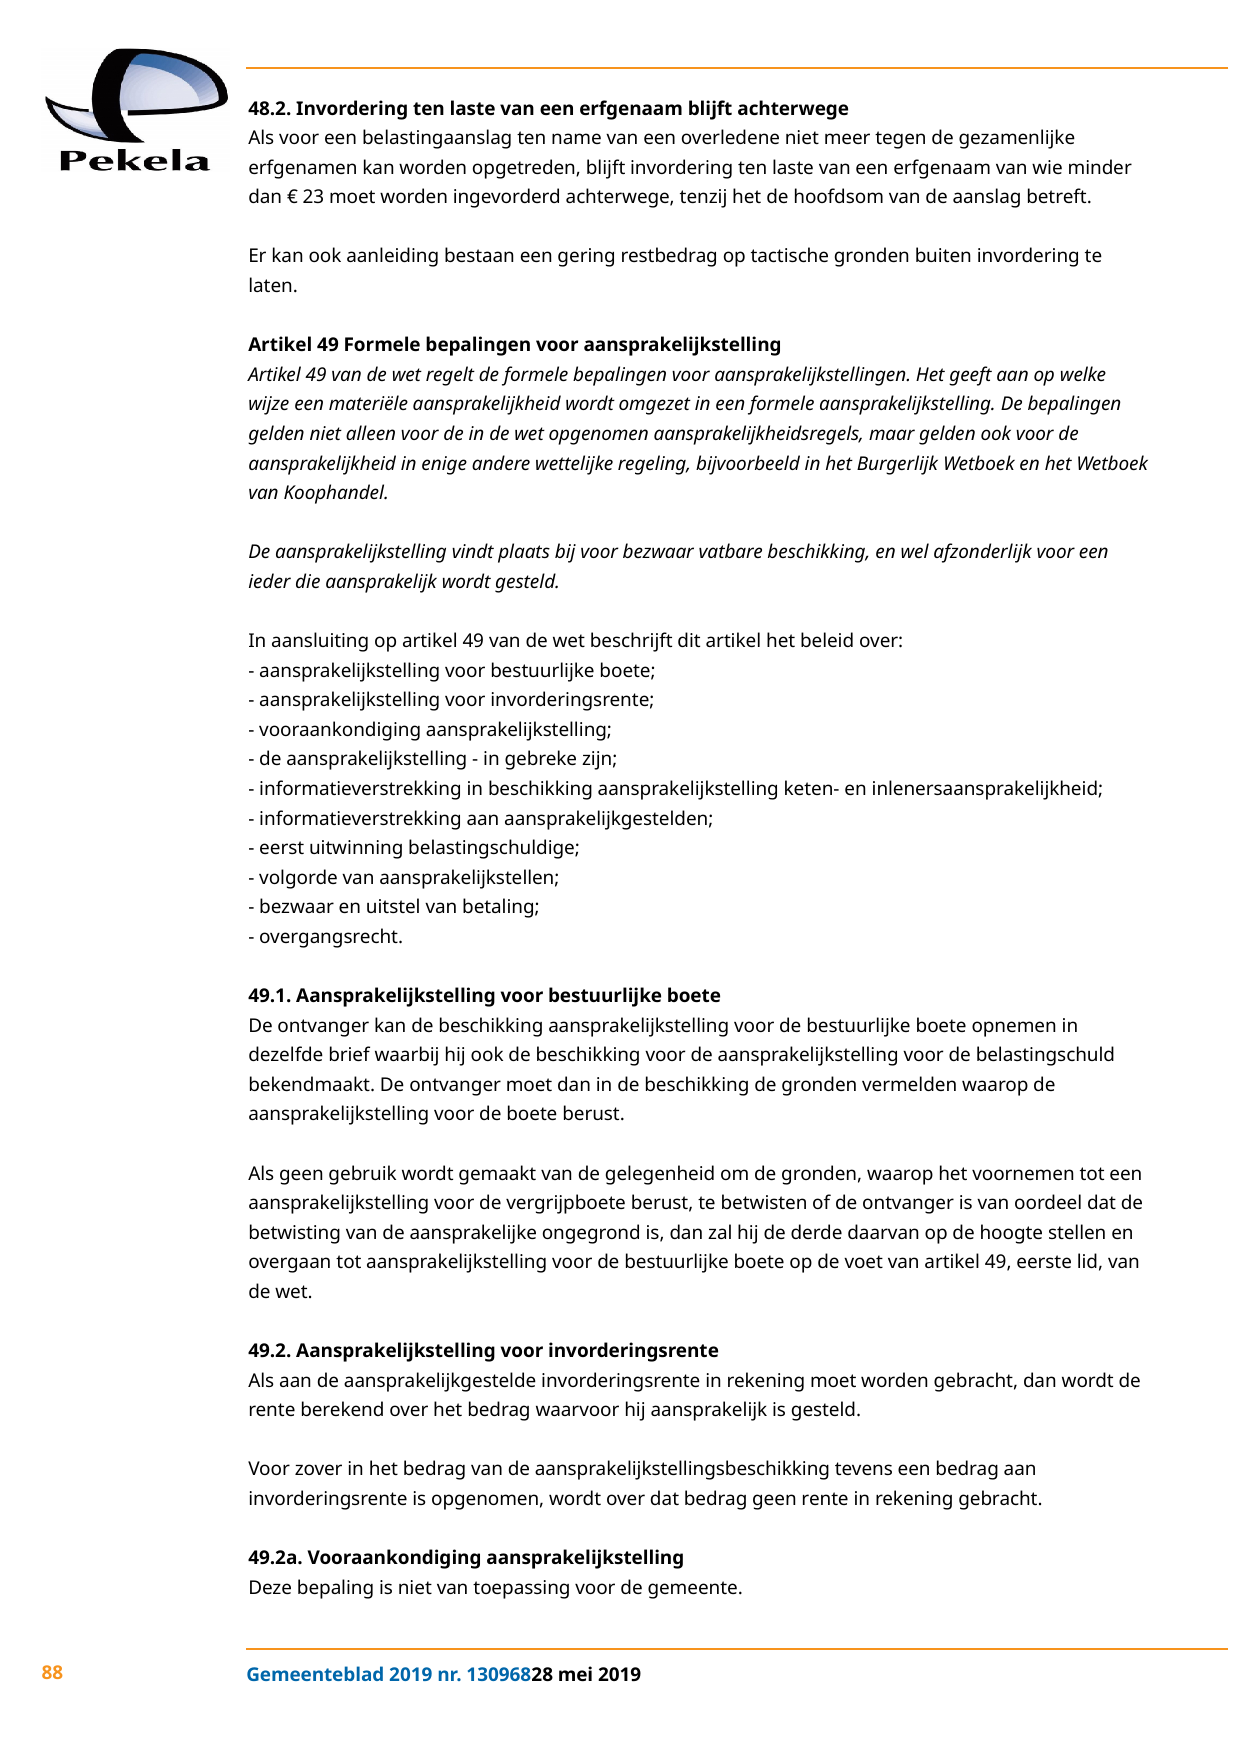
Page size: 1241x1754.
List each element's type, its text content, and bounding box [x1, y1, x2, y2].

picture [41, 47, 231, 172]
text De ontvanger kan de beschikking aansprakelijkstelling voor de bestuurlijke boete opnemen in dezelfde brief waarbij hij ook de beschikking voor de aansprakelijkstelling voor de belastingschuld bekendmaakt. De ontvanger moet dan in de beschikking de gronden vermelden waarop de aansprakelijkstelling voor de boete berust. [248, 1012, 1152, 1126]
text 49.2. Aansprakelijkstelling voor invorderingsrente [248, 1337, 1152, 1363]
text - eerst uitwinning belastingschuldige; [248, 834, 1152, 860]
text - informatieverstrekking in beschikking aansprakelijkstelling keten- en inlenersaansprakelijkheid; [248, 775, 1152, 801]
text - informatieverstrekking aan aansprakelijkgestelden; [248, 805, 1152, 831]
text - aansprakelijkstelling voor bestuurlijke boete; [248, 657, 1152, 683]
text - vooraankondiging aansprakelijkstelling; [248, 716, 1152, 742]
text De aansprakelijkstelling vindt plaats bij voor bezwaar vatbare beschikking, en wel afzonderlijk voor een ieder die aansprakelijk wordt gesteld. [248, 538, 1152, 594]
text Er kan ook aanleiding bestaan een gering restbedrag op tactische gronden buiten invordering te laten. [248, 243, 1152, 298]
text 48.2. Invordering ten laste van een erfgenaam blijft achterwege [248, 95, 1152, 121]
text Voor zover in het bedrag van de aansprakelijkstellingsbeschikking tevens een bedrag aan invorderingsrente is opgenomen, wordt over dat bedrag geen rente in rekening gebracht. [248, 1456, 1152, 1511]
text - overgangsrecht. [248, 923, 1152, 949]
text Als geen gebruik wordt gemaakt van de gelegenheid om de gronden, waarop het voornemen tot een aansprakelijkstelling voor de vergrijpboete berust, te betwisten of de ontvanger is van oordeel dat de betwisting van de aansprakelijke ongegrond is, dan zal hij de derde daarvan op de hoogte stellen en overgaan tot aansprakelijkstelling voor de bestuurlijke boete op de voet van artikel 49, eerste lid, van de wet. [248, 1160, 1152, 1304]
text - de aansprakelijkstelling - in gebreke zijn; [248, 746, 1152, 771]
text 49.1. Aansprakelijkstelling voor bestuurlijke boete [248, 982, 1152, 1008]
text - aansprakelijkstelling voor invorderingsrente; [248, 686, 1152, 712]
text Artikel 49 Formele bepalingen voor aansprakelijkstelling [248, 331, 1152, 357]
text Als aan de aansprakelijkgestelde invorderingsrente in rekening moet worden gebracht, dan wordt de rente berekend over het bedrag waarvoor hij aansprakelijk is gesteld. [248, 1367, 1152, 1422]
text In aansluiting op artikel 49 van de wet beschrijft dit artikel het beleid over: [248, 627, 1152, 653]
text - volgorde van aansprakelijkstellen; [248, 864, 1152, 890]
text Artikel 49 van de wet regelt de formele bepalingen voor aansprakelijkstellingen. Het geeft aan op welke wijze een materiële aansprakelijkheid wordt omgezet in een formele aansprakelijkstelling. De bepalingen gelden niet alleen voor de in de wet opgenomen aansprakelijkheidsregels, maar gelden ook voor de aansprakelijkheid in enige andere wettelijke regeling, bijvoorbeeld in het Burgerlijk Wetboek en het Wetboek van Koophandel. [248, 361, 1152, 505]
text Deze bepaling is niet van toepassing voor de gemeente. [248, 1574, 1152, 1600]
text 49.2a. Vooraankondiging aansprakelijkstelling [248, 1544, 1152, 1570]
text - bezwaar en uitstel van betaling; [248, 893, 1152, 919]
text Als voor een belastingaanslag ten name van een overledene niet meer tegen de gezamenlijke erfgenamen kan worden opgetreden, blijft invordering ten laste van een erfgenaam van wie minder dan € 23 moet worden ingevorderd achterwege, tenzij het de hoofdsom van de aanslag betreft. [248, 124, 1152, 209]
